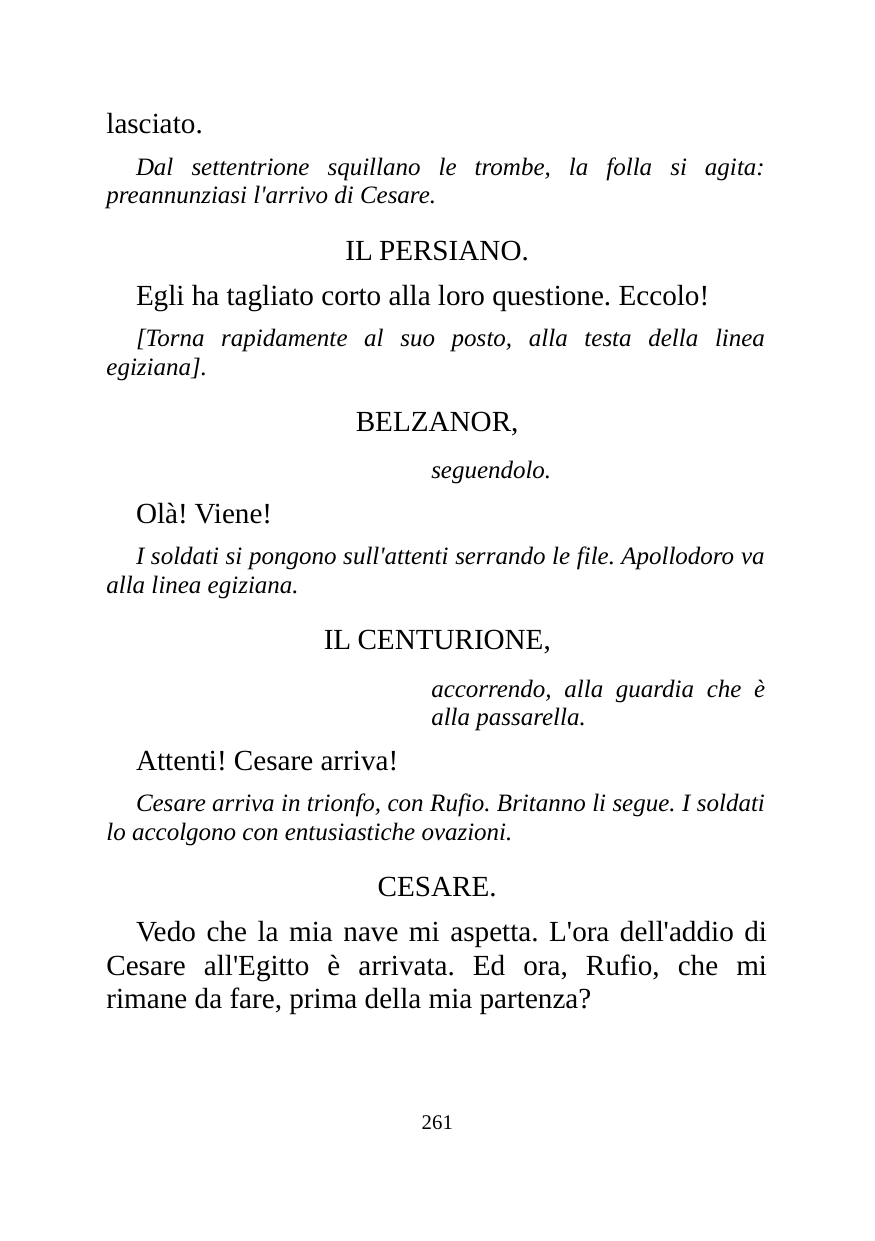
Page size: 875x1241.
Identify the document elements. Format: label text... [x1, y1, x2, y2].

text Dal settentrione squillano le trombe, la folla si agita: preannunziasi l'arrivo di Cesare. [106, 152, 768, 209]
text I soldati si pongono sull'attenti serrando le file. Apollodoro va alla linea egiziana. [106, 541, 768, 599]
text Olà! Viene! [106, 496, 768, 529]
text BELZANOR, [106, 404, 768, 438]
text CESARE. [106, 869, 768, 903]
text accorrendo, alla guardia che è alla passarella. [431, 674, 768, 731]
text Egli ha tagliato corto alla loro questione. Eccolo! [106, 278, 768, 311]
text lasciato. [106, 106, 768, 140]
text [Torna rapidamente al suo posto, alla testa della linea egiziana]. [106, 323, 768, 381]
text Attenti! Cesare arriva! [106, 743, 768, 776]
text seguendolo. [431, 456, 768, 484]
text Cesare arriva in trionfo, con Rufio. Britanno li segue. I soldati lo accolgono con entusiastiche ovazioni. [106, 788, 768, 846]
text IL PERSIANO. [106, 233, 768, 266]
text IL CENTURIONE, [106, 622, 768, 656]
text Vedo che la mia nave mi aspetta. L'ora dell'addio di Cesare all'Egitto è arrivata. Ed ora, Rufio, che mi rimane da fare, prima della mia partenza? [106, 914, 768, 1015]
